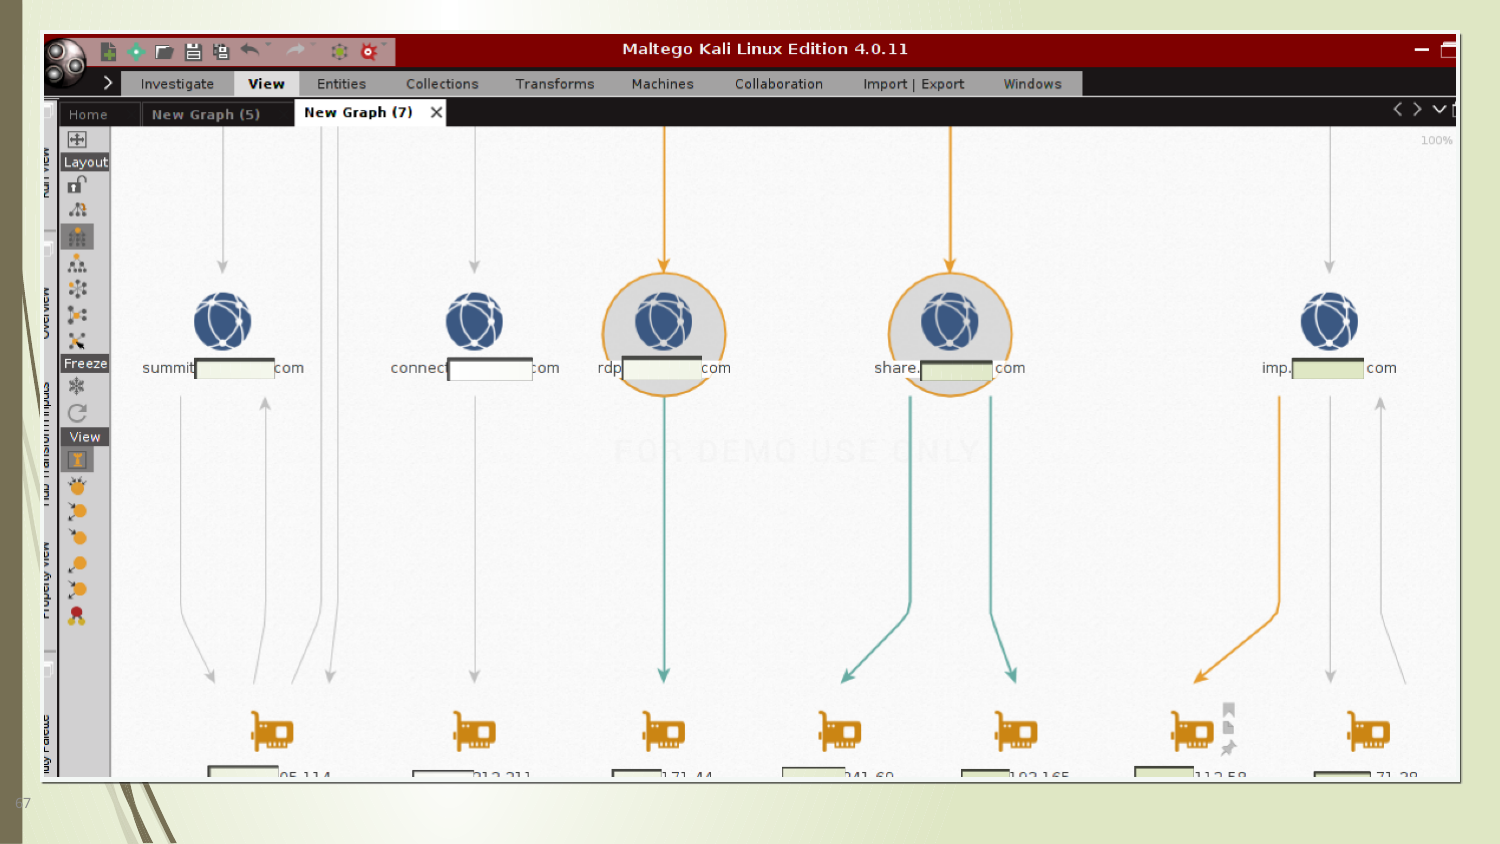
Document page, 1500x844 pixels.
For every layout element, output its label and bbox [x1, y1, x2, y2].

picture [44, 33, 1456, 778]
footer [0, 782, 475, 828]
